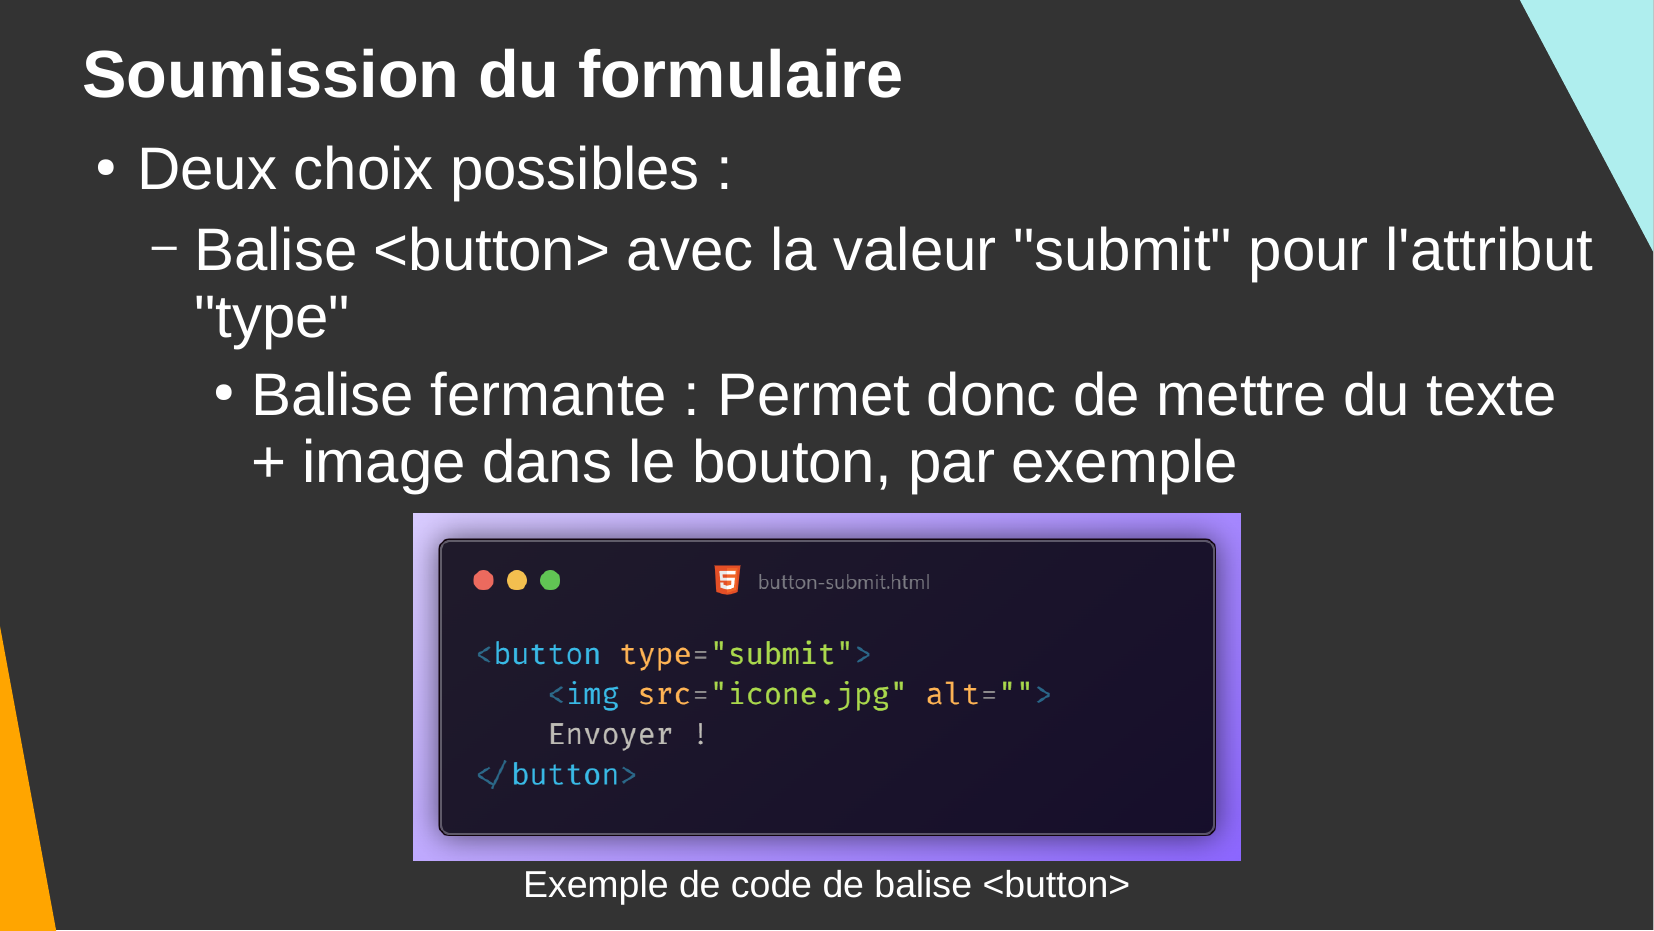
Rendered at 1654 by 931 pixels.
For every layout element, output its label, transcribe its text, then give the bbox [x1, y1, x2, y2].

list Deux choix possibles : Balise <button> avec la valeur "submit" pour l'attribut "type" Balise fermante : Permet donc de mettre du texte + image dans le bouton, par exemple [80, 135, 1605, 497]
title Soumission du formulaire [82, 37, 1571, 114]
text_box [0, 626, 57, 931]
picture [413, 513, 1241, 861]
text_box [1519, 0, 1654, 254]
text_box Exemple de code de balise <button> [242, 856, 1412, 916]
